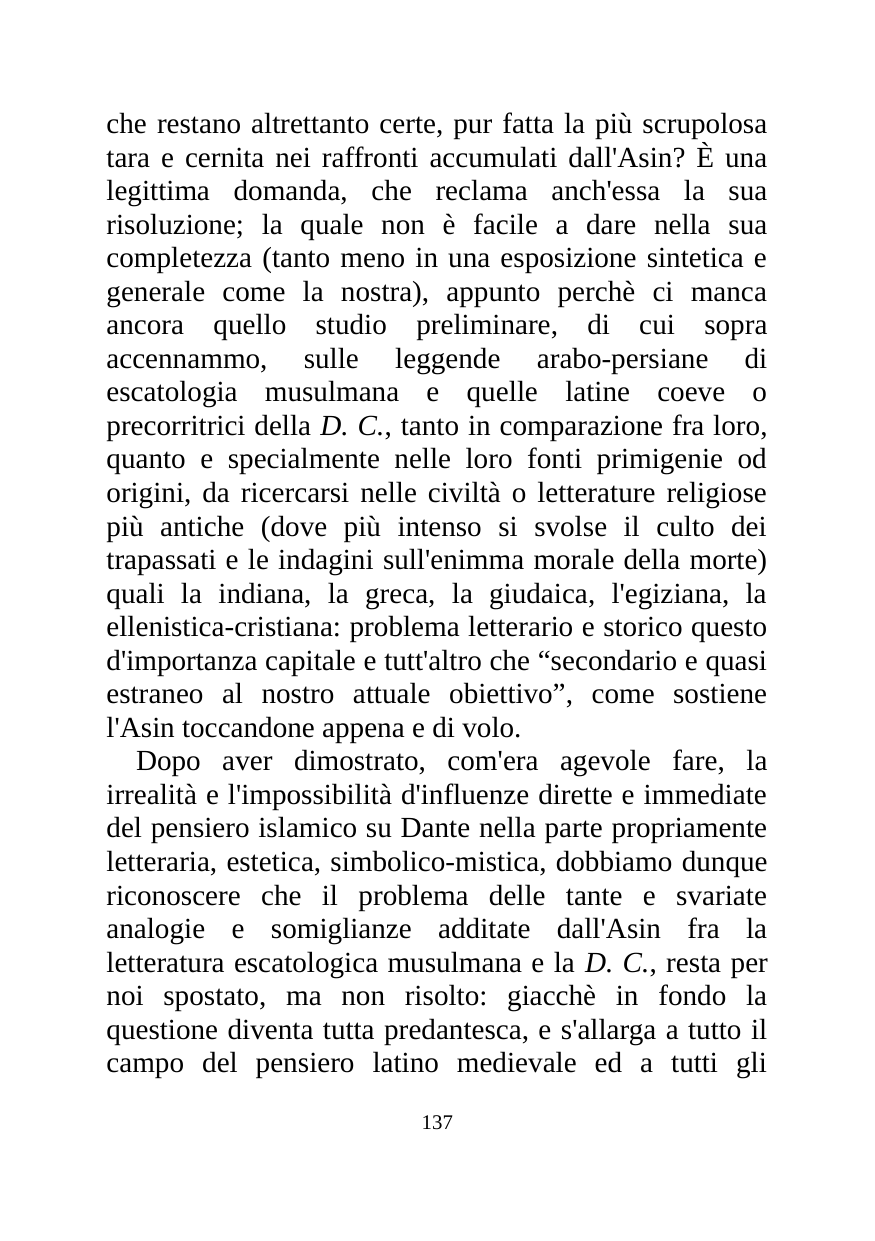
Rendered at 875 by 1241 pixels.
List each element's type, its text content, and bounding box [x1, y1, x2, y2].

text Dopo aver dimostrato, com'era agevole fare, la irrealità e l'impossibilità d'influenze dirette e immediate del pensiero islamico su Dante nella parte propriamente letteraria, estetica, simbolico-mistica, dobbiamo dunque riconoscere che il problema delle tante e svariate analogie e somiglianze additate dall'Asin fra la letteratura escatologica musulmana e la D. C., resta per noi spostato, ma non risolto: giacchè in fondo la questione diventa tutta predantesca, e s'allarga a tutto il campo del pensiero latino medievale ed a tutti gli [106, 743, 768, 1079]
text che restano altrettanto certe, pur fatta la più scrupolosa tara e cernita nei raffronti accumulati dall'Asin? È una legittima domanda, che reclama anch'essa la sua risoluzione; la quale non è facile a dare nella sua completezza (tanto meno in una esposizione sintetica e generale come la nostra), appunto perchè ci manca ancora quello studio preliminare, di cui sopra accennammo, sulle leggende arabo-persiane di escatologia musulmana e quelle latine coeve o precorritrici della D. C., tanto in comparazione fra loro, quanto e specialmente nelle loro fonti primigenie od origini, da ricercarsi nelle civiltà o letterature religiose più antiche (dove più intenso si svolse il culto dei trapassati e le indagini sull'enimma morale della morte) quali la indiana, la greca, la giudaica, l'egiziana, la ellenistica-cristiana: problema letterario e storico questo d'importanza capitale e tutt'altro che “secondario e quasi estraneo al nostro attuale obiettivo”, come sostiene l'Asin toccandone appena e di volo. [106, 106, 768, 743]
